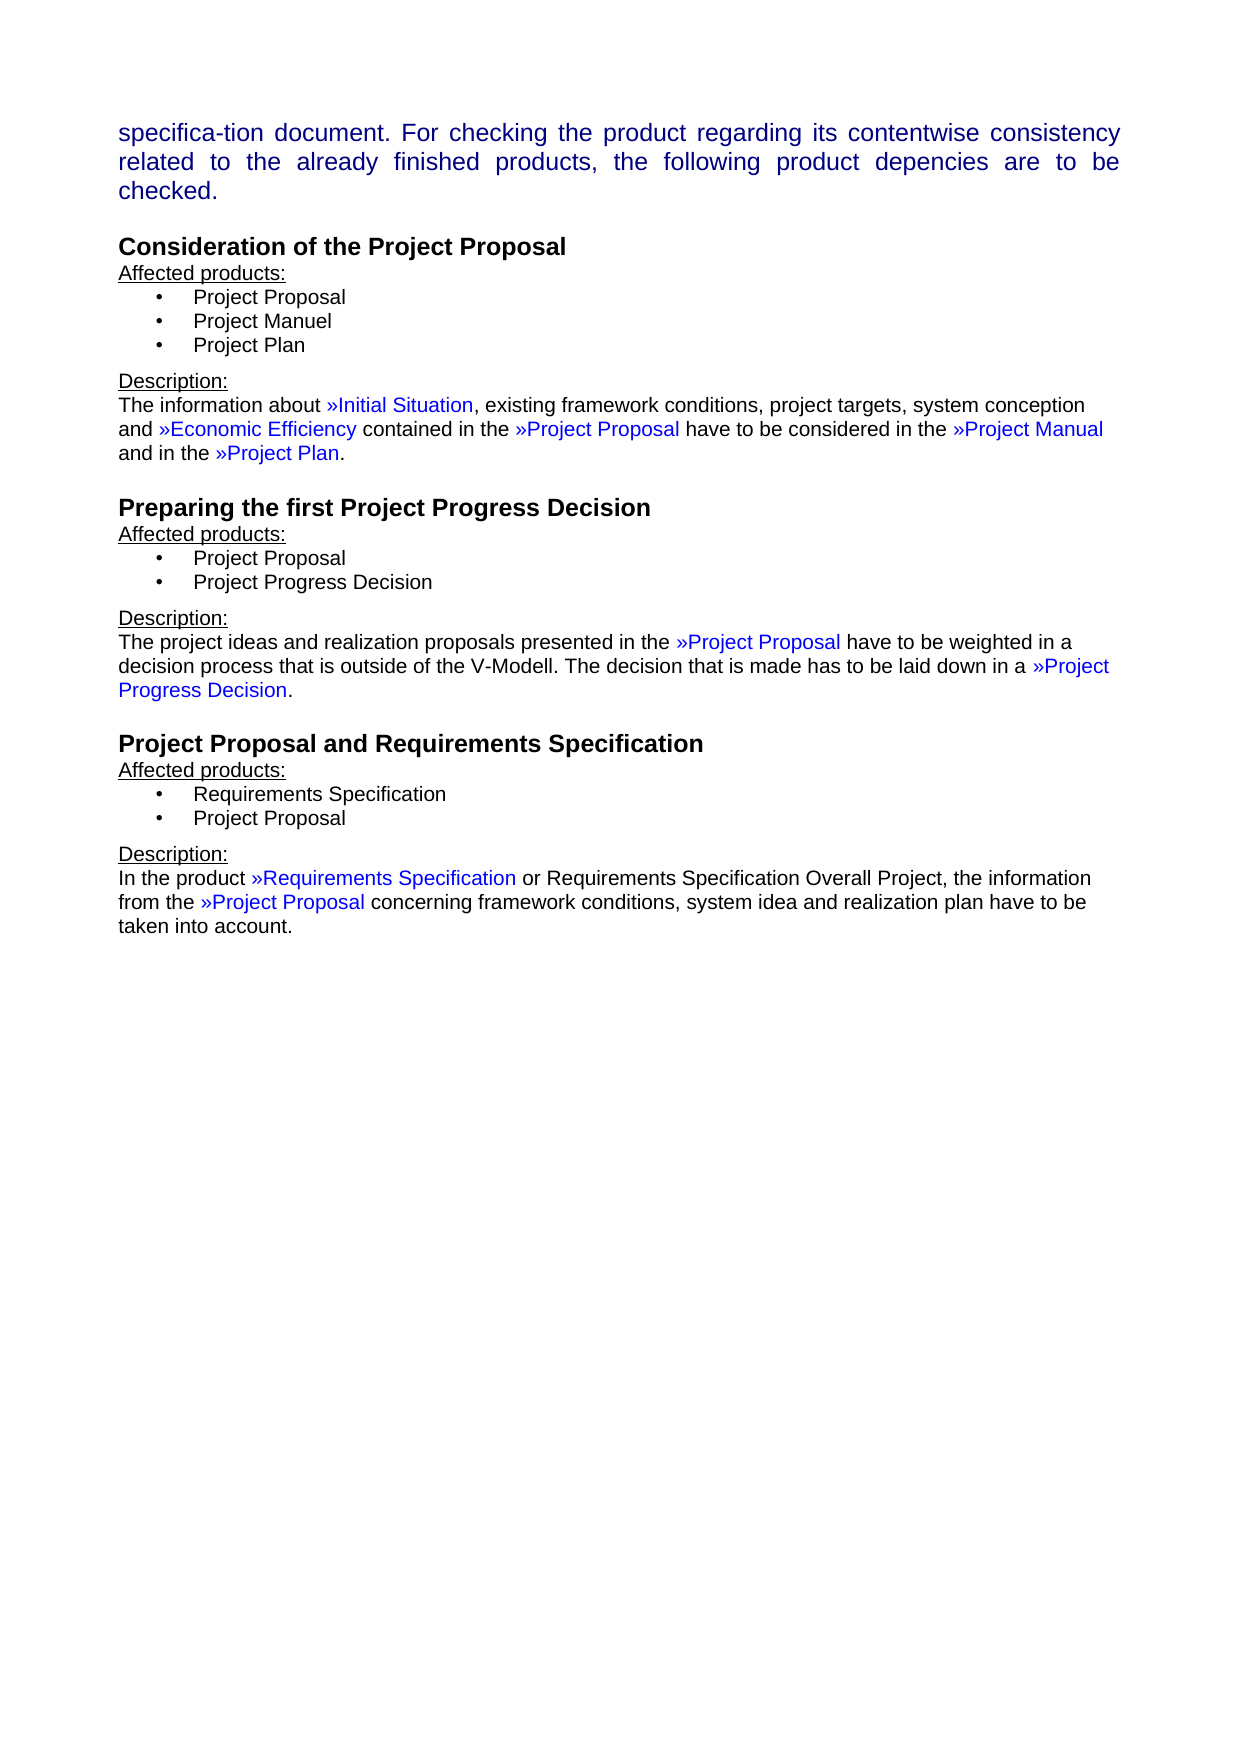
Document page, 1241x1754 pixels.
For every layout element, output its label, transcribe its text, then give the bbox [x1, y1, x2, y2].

text Affected products: [118, 261, 1122, 285]
list Project Proposal [156, 806, 1122, 830]
text Description: [118, 369, 1122, 393]
list Project Manuel [156, 309, 1122, 333]
text Affected products: [118, 758, 1122, 782]
list Project Progress Decision [156, 570, 1122, 594]
list Project Proposal [156, 546, 1122, 570]
text Project Proposal and Requirements Specification [118, 729, 1122, 758]
text specifica-tion document. For checking the product regarding its contentwise consistency related to the already finished products, the following product depencies are to be checked. [118, 118, 1122, 204]
text Description: [118, 606, 1122, 629]
text The information about »Initial Situation, existing framework conditions, project targets, system conception and »Economic Efficiency contained in the »Project Proposal have to be considered in the »Project Manual and in the »Project Plan. [118, 393, 1122, 465]
text In the product »Requirements Specification or Requirements Specification Overall Project, the information from the »Project Proposal concerning framework conditions, system idea and realization plan have to be taken into account. [118, 866, 1122, 938]
text Preparing the first Project Progress Decision [118, 493, 1122, 522]
text Affected products: [118, 522, 1122, 546]
list Project Proposal [156, 285, 1122, 309]
list Requirements Specification [156, 782, 1122, 806]
text Consideration of the Project Proposal [118, 232, 1122, 261]
text Description: [118, 842, 1122, 866]
text The project ideas and realization proposals presented in the »Project Proposal have to be weighted in a decision process that is outside of the V-Modell. The decision that is made has to be laid down in a »Project Progress Decision. [118, 629, 1122, 701]
list Project Plan [156, 333, 1122, 357]
